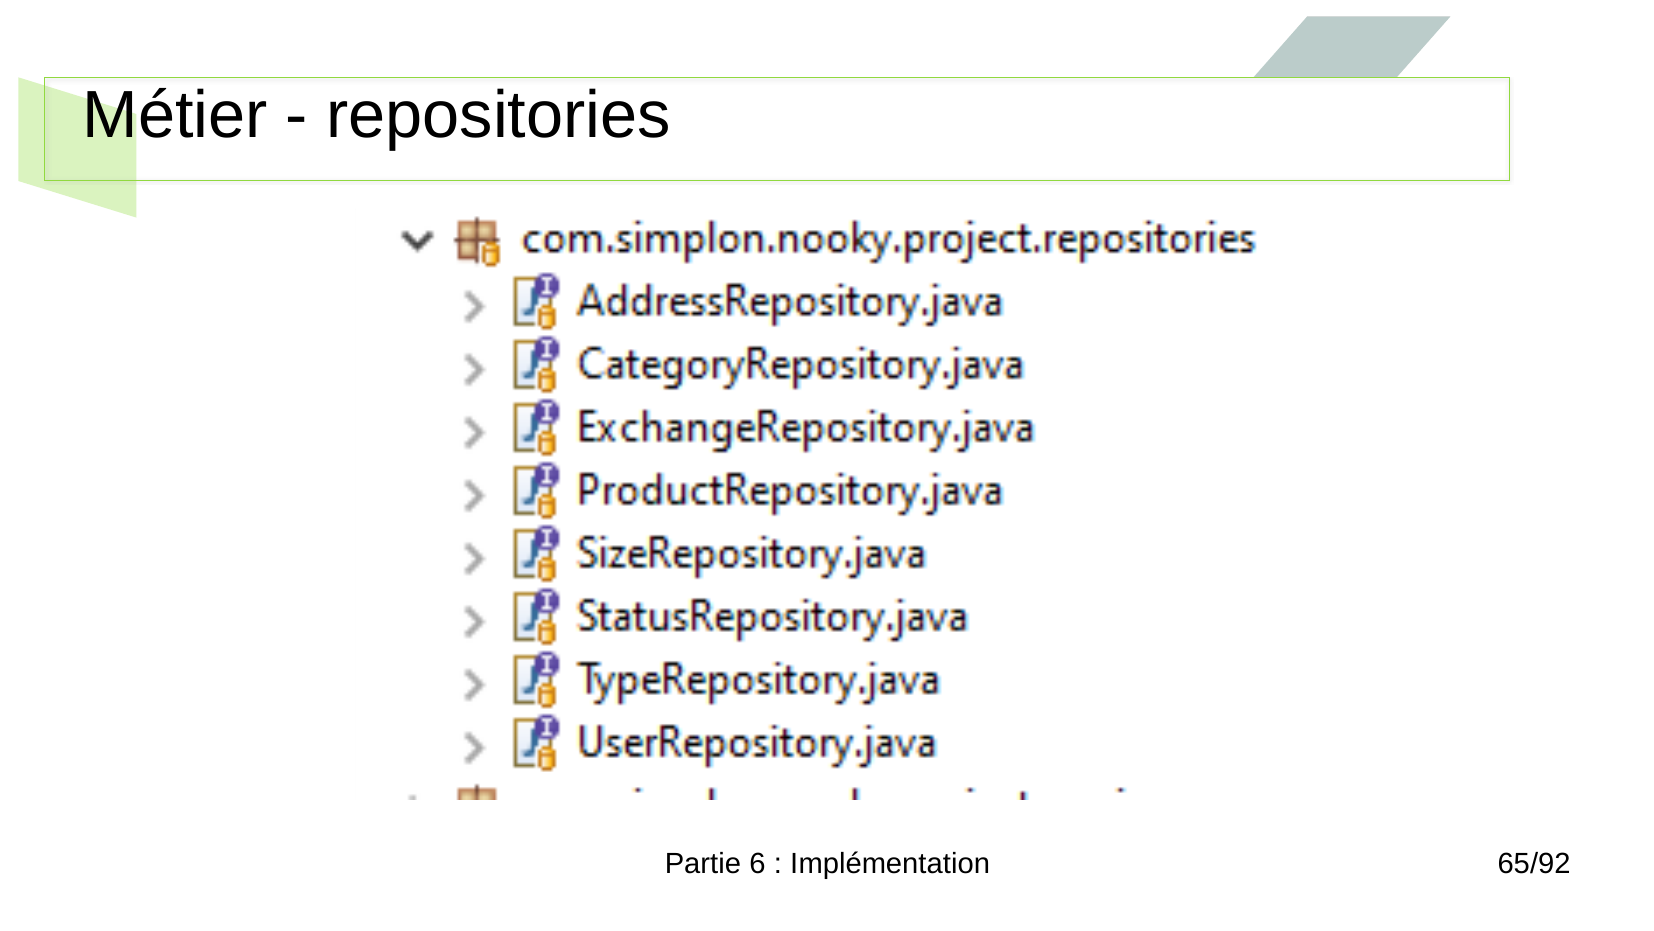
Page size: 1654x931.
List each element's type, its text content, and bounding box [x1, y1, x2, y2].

title Métier - repositories [82, 37, 1571, 193]
picture [354, 208, 1365, 800]
